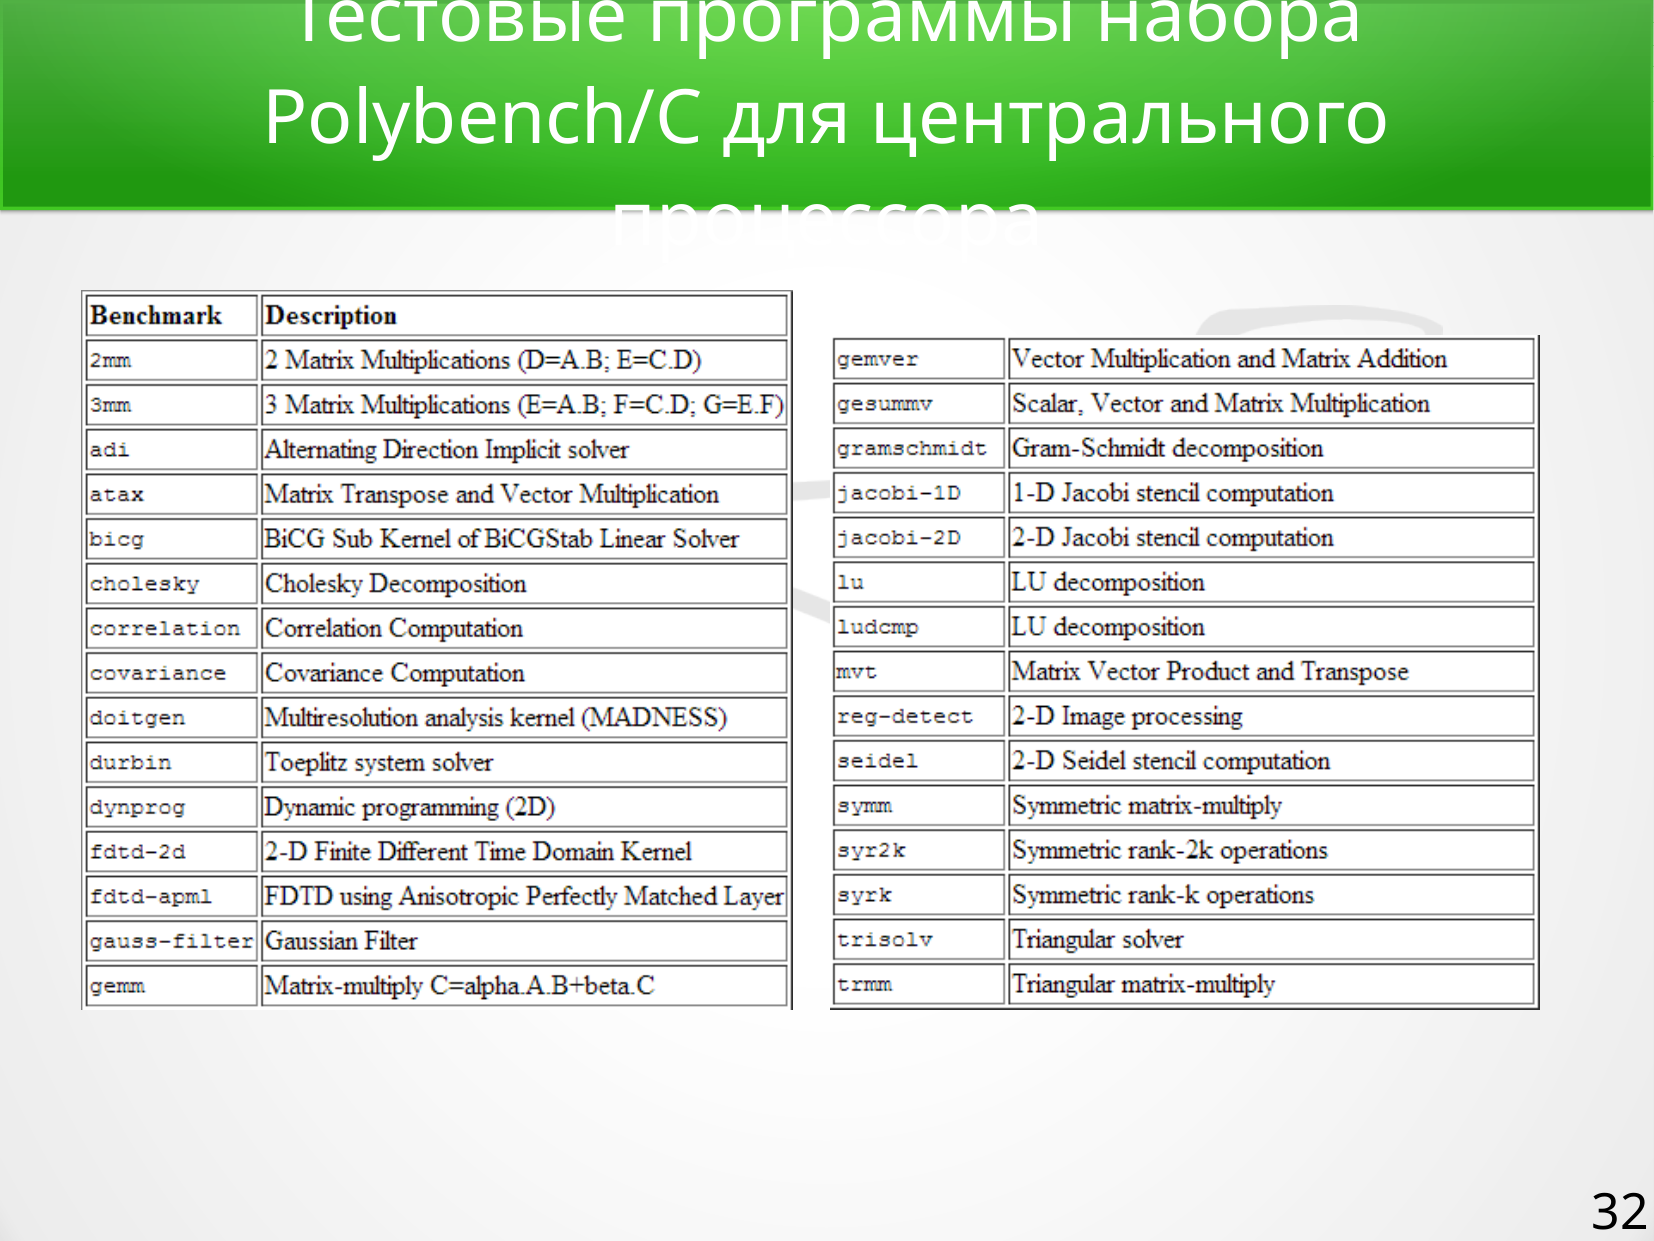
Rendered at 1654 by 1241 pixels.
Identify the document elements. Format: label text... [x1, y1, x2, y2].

picture [81, 290, 1540, 1010]
title Тестовые программы набора Polybench/C для центрального процессора [82, 23, 1571, 205]
